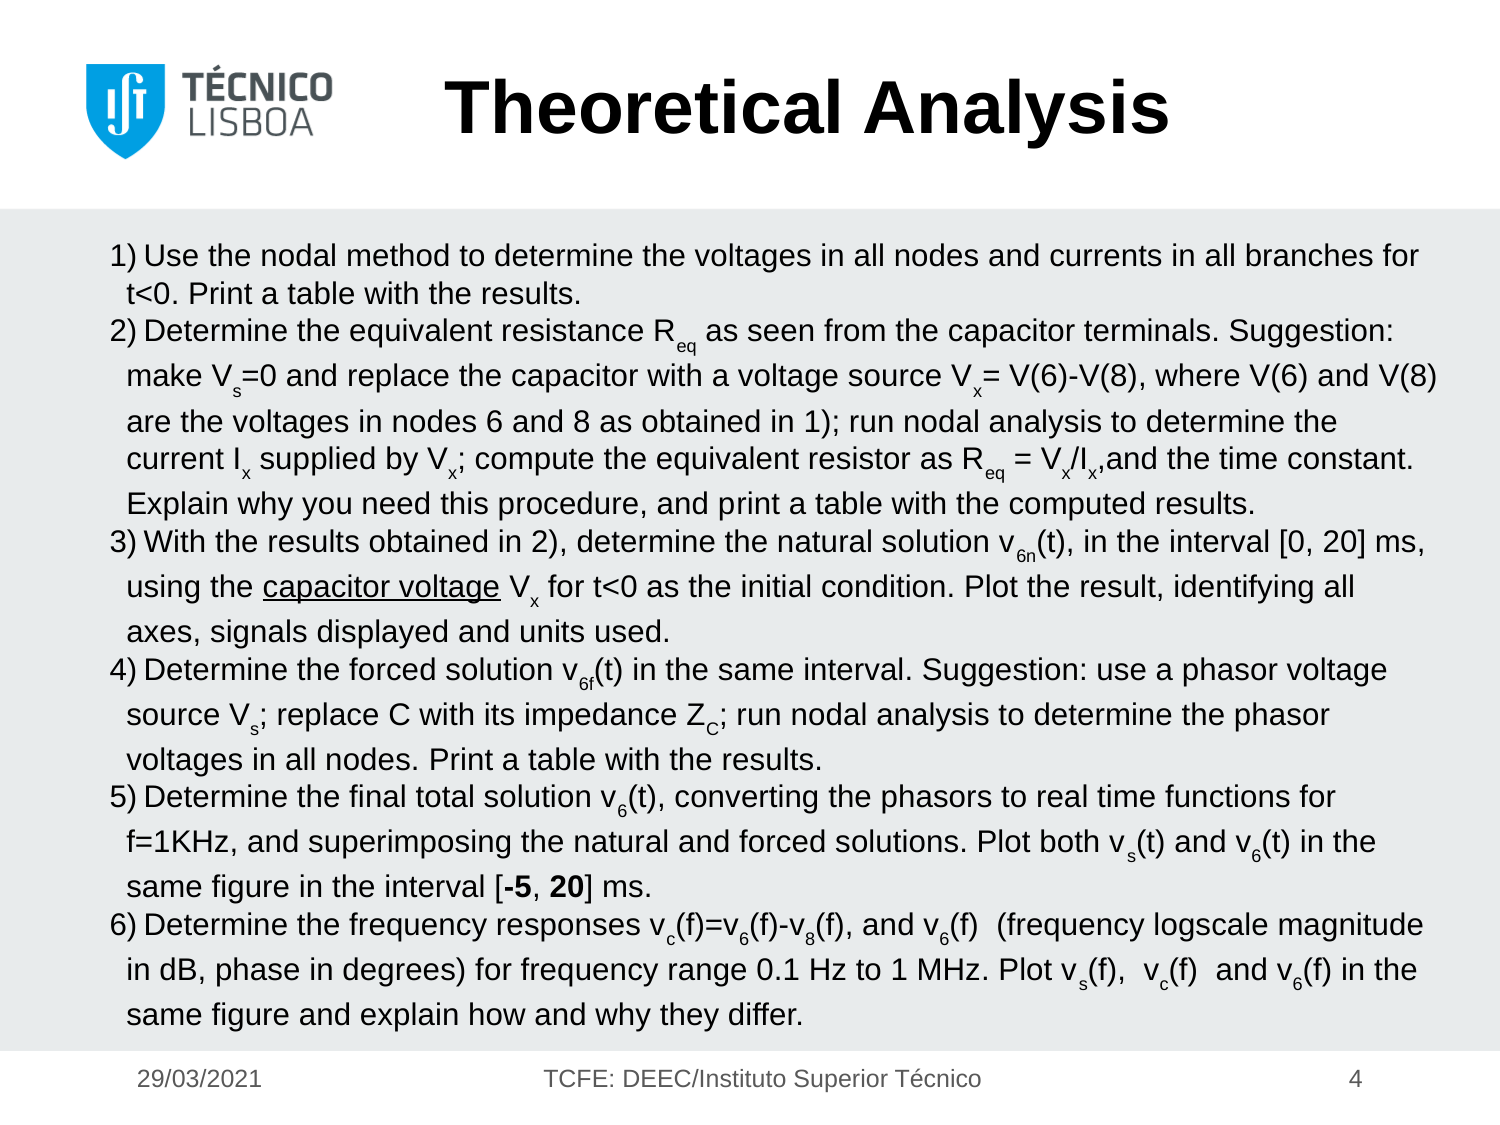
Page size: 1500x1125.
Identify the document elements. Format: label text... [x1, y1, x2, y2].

title Theoretical Analysis [430, 32, 1461, 176]
picture [0, 0, 1500, 1125]
list Use the nodal method to determine the voltages in all nodes and currents in all branches for t<0. Print a table with the results. Determine the equivalent resistance Req as seen from the capacitor terminals. Suggestion: make Vs=0 and replace the capacitor with a voltage source Vx= V(6)-V(8), where V(6) and V(8) are the voltages in nodes 6 and 8 as obtained in 1); run nodal analysis to determine the current Ix supplied by Vx; compute the equivalent resistor as Req = Vx/Ix,and the time constant. Explain why you need this procedure, and print a table with the computed results. With the results obtained in 2), determine the natural solution v6n(t), in the interval [0, 20] ms, using the capacitor voltage Vx for t<0 as the initial condition. Plot the result, identifying all axes, signals displayed and units used. Determine the forced solution v6f(t) in the same interval. Suggestion: use a phasor voltage source Vs; replace C with its impedance ZC; run nodal analysis to determine the phasor voltages in all nodes. Print a table with the results. Determine the final total solution v6(t), converting the phasors to real time functions for f=1KHz, and superimposing the natural and forced solutions. Plot both vs(t) and v6(t) in the same figure in the interval [-5, 20] ms. Determine the frequency responses vc(f)=v6(f)-v8(f), and v6(f) (frequency logscale magnitude in dB, phase in degrees) for frequency range 0.1 Hz to 1 MHz. Plot vs(f), vc(f) and v6(f) in the same figure and explain how and why they differ. [94, 227, 1455, 1072]
